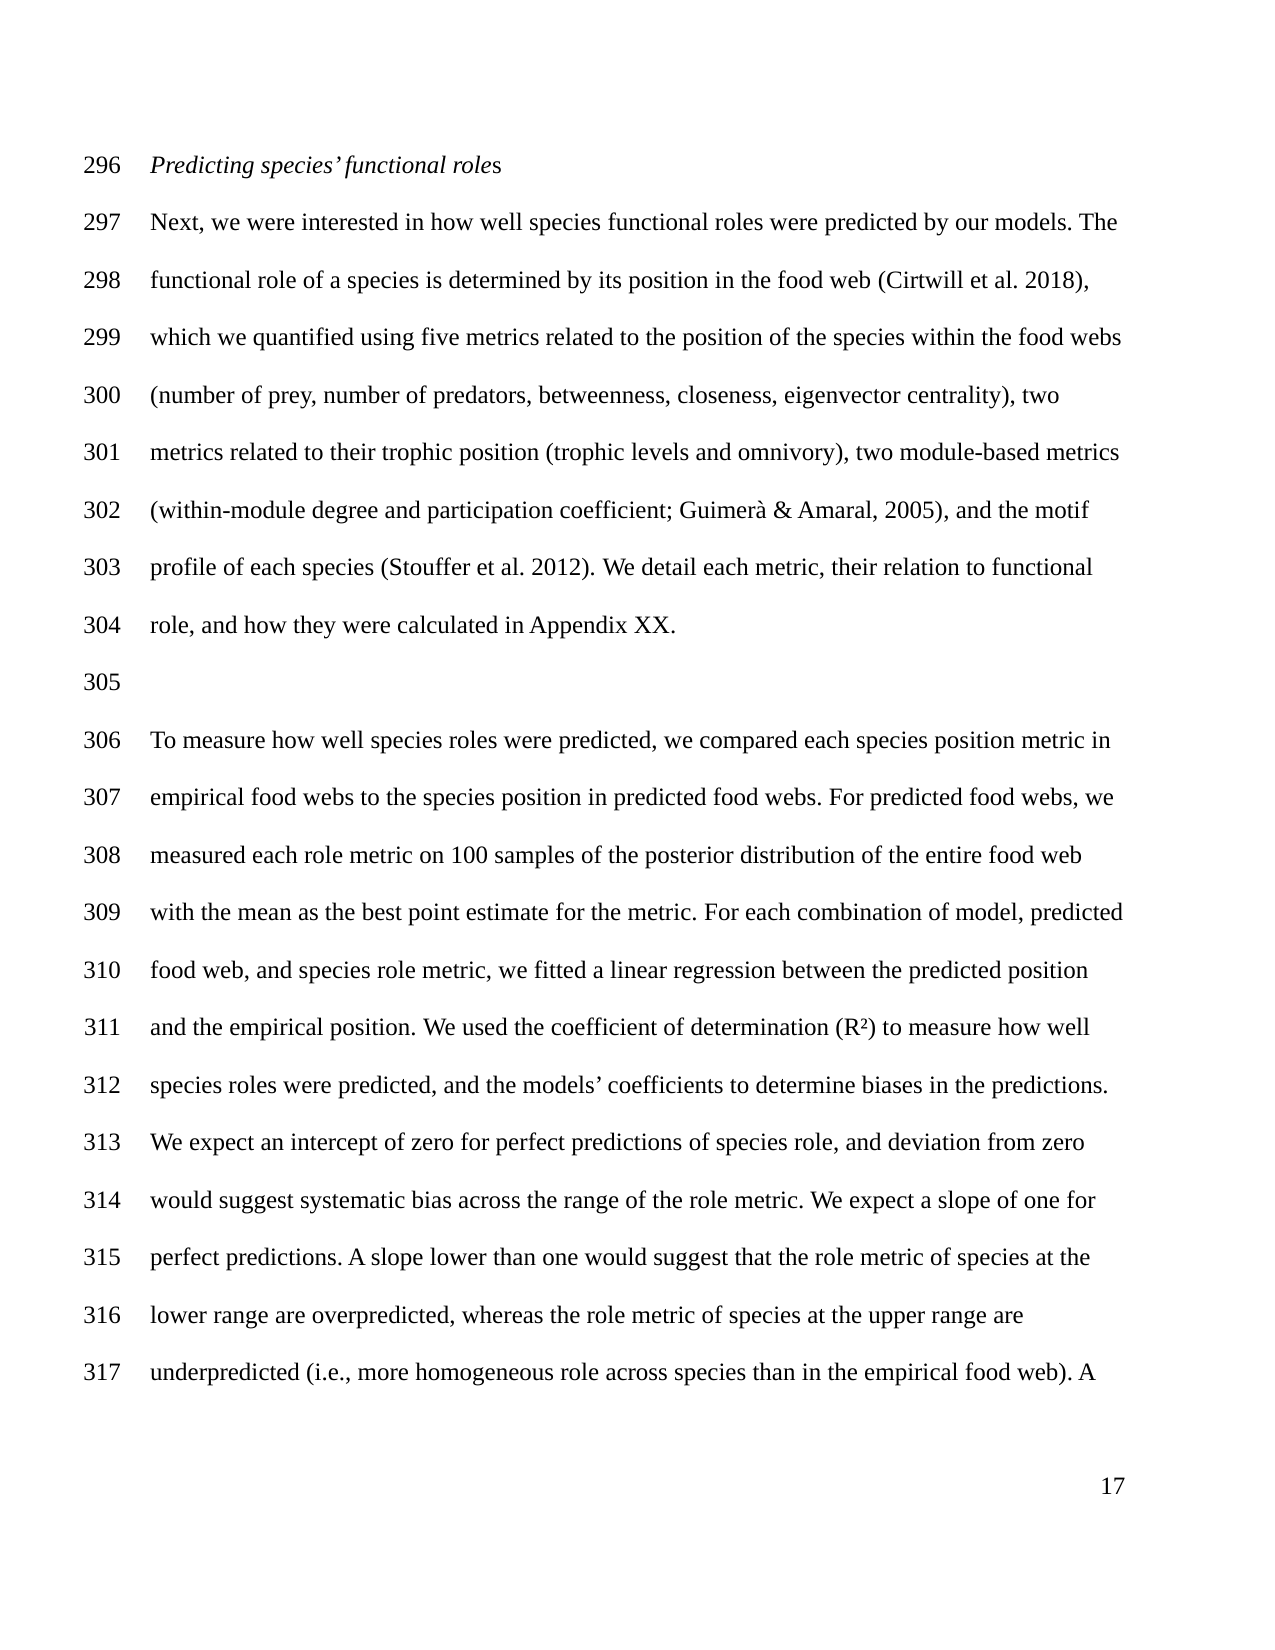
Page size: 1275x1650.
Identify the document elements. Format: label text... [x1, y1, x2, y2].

text Next, we were interested in how well species functional roles were predicted by our models. The functional role of a species is determined by its position in the food web (Cirtwill et al. 2018), which we quantified using five metrics related to the position of the species within the food webs (number of prey, number of predators, betweenness, closeness, eigenvector centrality), two metrics related to their trophic position (trophic levels and omnivory), two module-based metrics (within-module degree and participation coefficient; Guimerà & Amaral, 2005), and the motif profile of each species (Stouffer et al. 2012). We detail each metric, their relation to functional role, and how they were calculated in Appendix XX. [150, 207, 1125, 639]
text Predicting species’ functional roles [150, 150, 1125, 179]
text To measure how well species roles were predicted, we compared each species position metric in empirical food webs to the species position in predicted food webs. For predicted food webs, we measured each role metric on 100 samples of the posterior distribution of the entire food web with the mean as the best point estimate for the metric. For each combination of model, predicted food web, and species role metric, we fitted a linear regression between the predicted position and the empirical position. We used the coefficient of determination (R²) to measure how well species roles were predicted, and the models’ coefficients to determine biases in the predictions. We expect an intercept of zero for perfect predictions of species role, and deviation from zero would suggest systematic bias across the range of the role metric. We expect a slope of one for perfect predictions. A slope lower than one would suggest that the role metric of species at the lower range are overpredicted, whereas the role metric of species at the upper range are underpredicted (i.e., more homogeneous role across species than in the empirical food web). A [150, 725, 1125, 1386]
